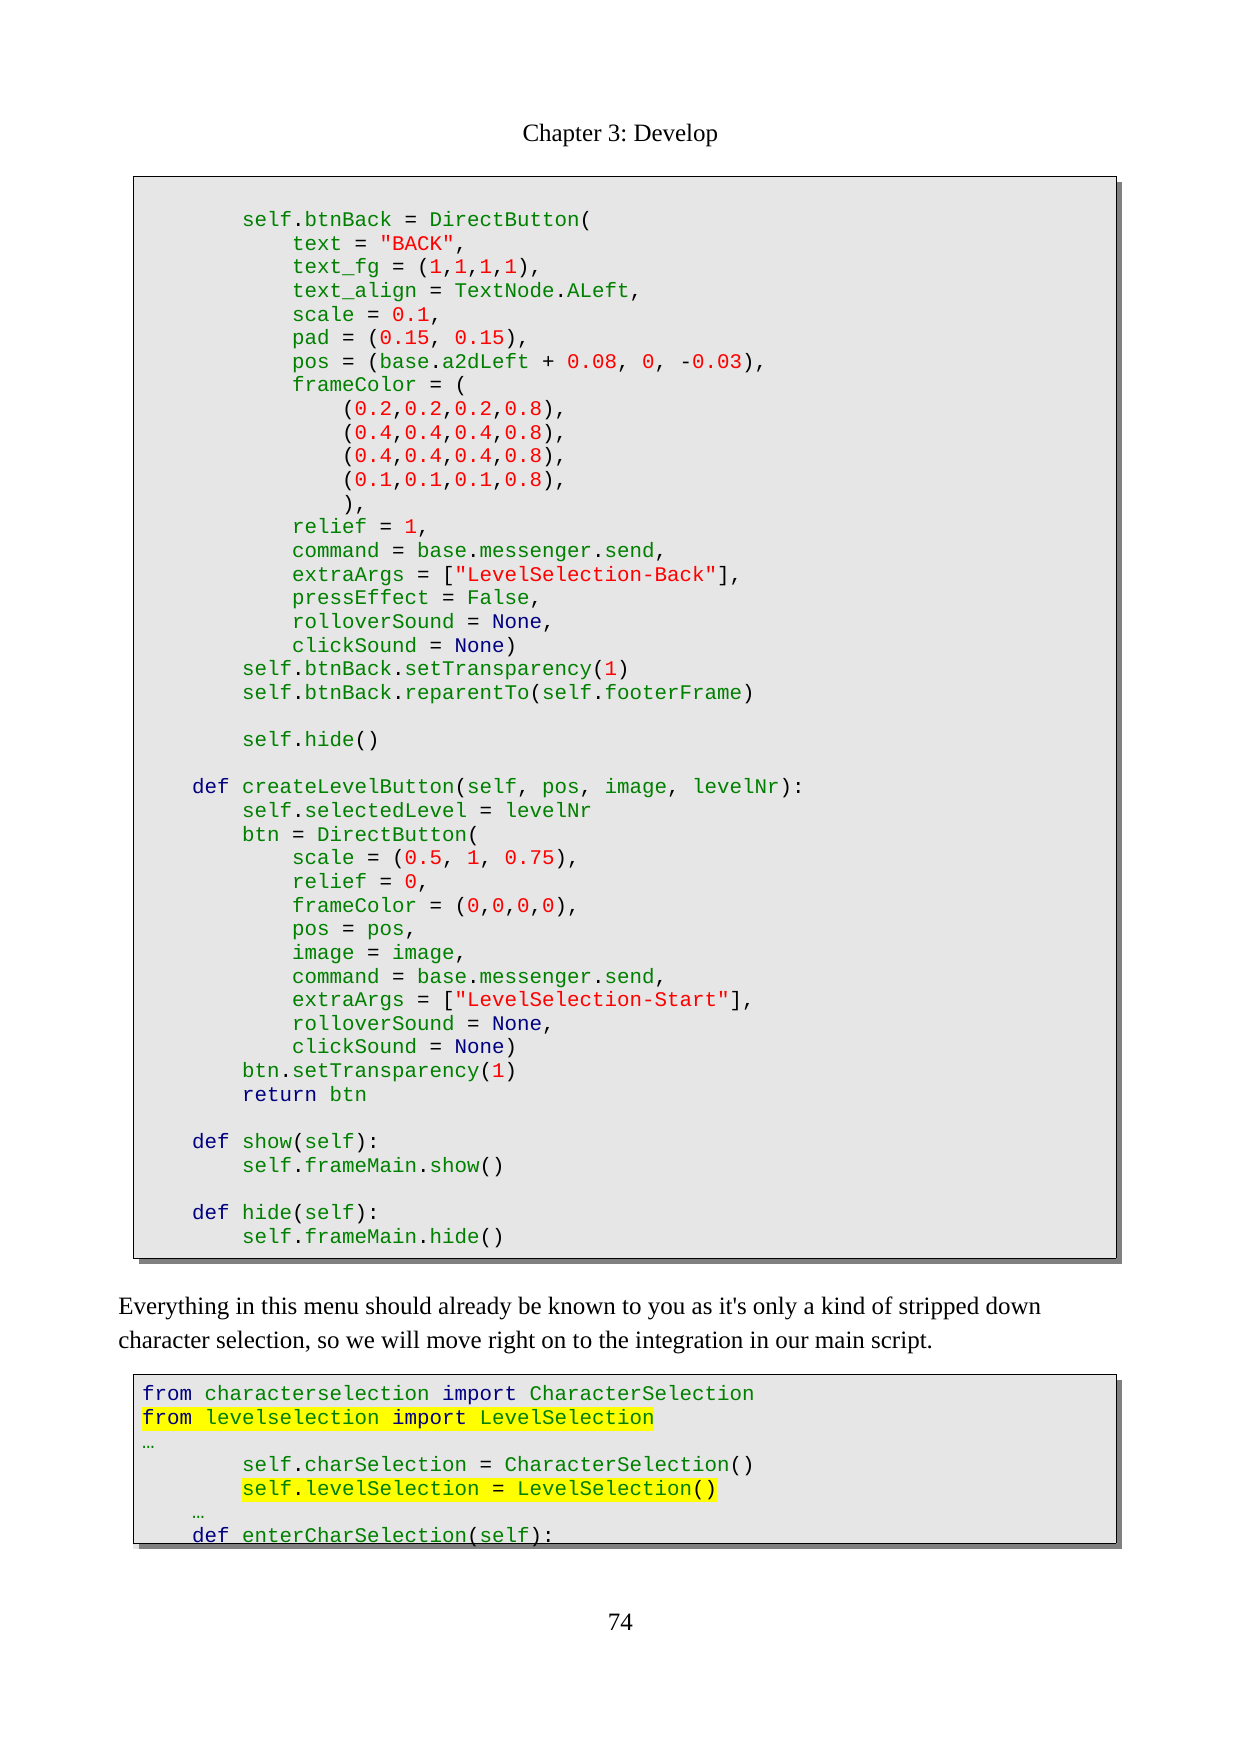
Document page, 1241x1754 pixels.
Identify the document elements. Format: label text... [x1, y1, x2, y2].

text pad = (0.15, 0.15), [134, 318, 1116, 342]
text self.charSelection = CharacterSelection() [134, 1445, 1116, 1469]
text frameColor = ( [134, 366, 1116, 389]
text text = "BACK", [134, 224, 1116, 247]
text … [134, 1422, 1116, 1445]
text self.btnBack.setTransparency(1) [134, 649, 1116, 673]
text self.btnBack = DirectButton( [134, 200, 1116, 224]
text rolloverSound = None, [134, 602, 1116, 626]
text self.selectedLevel = levelNr [134, 791, 1116, 815]
text btn.setTransparency(1) [134, 1051, 1116, 1075]
text frameColor = (0,0,0,0), [134, 886, 1116, 909]
text relief = 0, [134, 862, 1116, 886]
text … [134, 1493, 1116, 1516]
text self.btnBack.reparentTo(self.footerFrame) [134, 673, 1116, 697]
text pos = (base.a2dLeft + 0.08, 0, -0.03), [134, 342, 1116, 366]
text ), [134, 484, 1116, 507]
text self.frameMain.show() [134, 1146, 1116, 1169]
text image = image, [134, 933, 1116, 957]
text self.frameMain.hide() [134, 1217, 1116, 1258]
text text_align = TextNode.ALeft, [134, 271, 1116, 294]
text command = base.messenger.send, [134, 957, 1116, 980]
text def enterCharSelection(self): [134, 1516, 1116, 1543]
text return btn [134, 1075, 1116, 1098]
text btn = DirectButton( [134, 815, 1116, 838]
text (0.4,0.4,0.4,0.8), [134, 413, 1116, 436]
text Everything in this menu should already be known to you as it's only a kind of stripped down character selection, so we will move right on to the integration in our main script. [118, 1291, 1122, 1354]
text extraArgs = ["LevelSelection-Back"], [134, 555, 1116, 578]
text from levelselection import LevelSelection [134, 1398, 1116, 1422]
text command = base.messenger.send, [134, 531, 1116, 555]
text scale = (0.5, 1, 0.75), [134, 838, 1116, 862]
text rolloverSound = None, [134, 1004, 1116, 1028]
text def hide(self): [134, 1193, 1116, 1217]
text (0.4,0.4,0.4,0.8), [134, 436, 1116, 460]
text extraArgs = ["LevelSelection-Start"], [134, 980, 1116, 1004]
text scale = 0.1, [134, 294, 1116, 318]
text self.hide() [134, 720, 1116, 744]
text self.levelSelection = LevelSelection() [134, 1469, 1116, 1493]
text def show(self): [134, 1122, 1116, 1146]
text clickSound = None) [134, 626, 1116, 649]
text text_fg = (1,1,1,1), [134, 247, 1116, 271]
text pos = pos, [134, 909, 1116, 933]
text def createLevelButton(self, pos, image, levelNr): [134, 767, 1116, 791]
text (0.2,0.2,0.2,0.8), [134, 389, 1116, 413]
text pressEffect = False, [134, 578, 1116, 602]
text (0.1,0.1,0.1,0.8), [134, 460, 1116, 484]
text relief = 1, [134, 507, 1116, 531]
text clickSound = None) [134, 1028, 1116, 1051]
text from characterselection import CharacterSelection [134, 1375, 1116, 1398]
